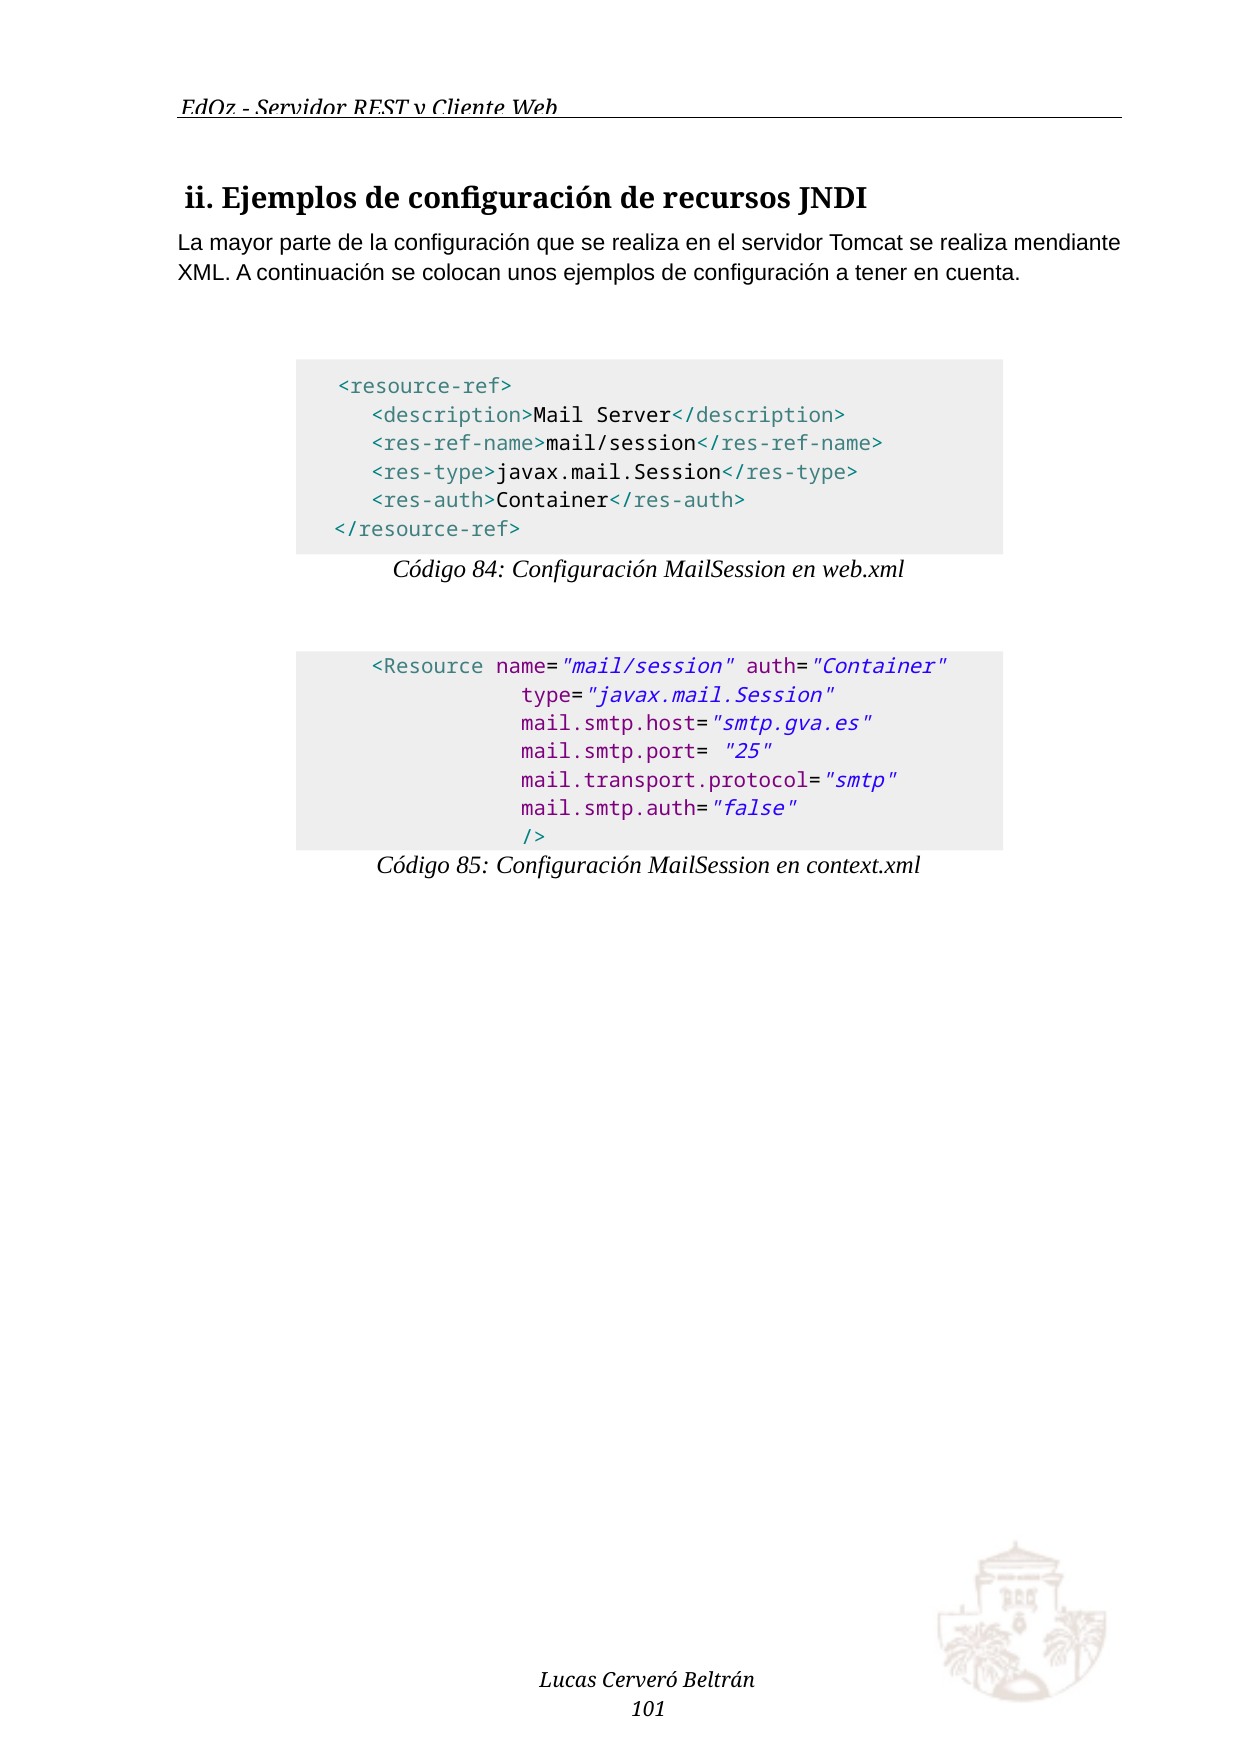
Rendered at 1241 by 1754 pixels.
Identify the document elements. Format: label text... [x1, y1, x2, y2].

list Ejemplos de configuración de recursos JNDI [177, 177, 1122, 217]
list La mayor parte de la configuración que se realiza en el servidor Tomcat se realiza mendiante XML. A continuación se colocan unos ejemplos de configuración a tener en cuenta. [177, 228, 1122, 285]
text Código 85: Configuración MailSession en context.xml [296, 851, 1003, 879]
text Código 84: Configuración MailSession en web.xml [296, 555, 1003, 583]
